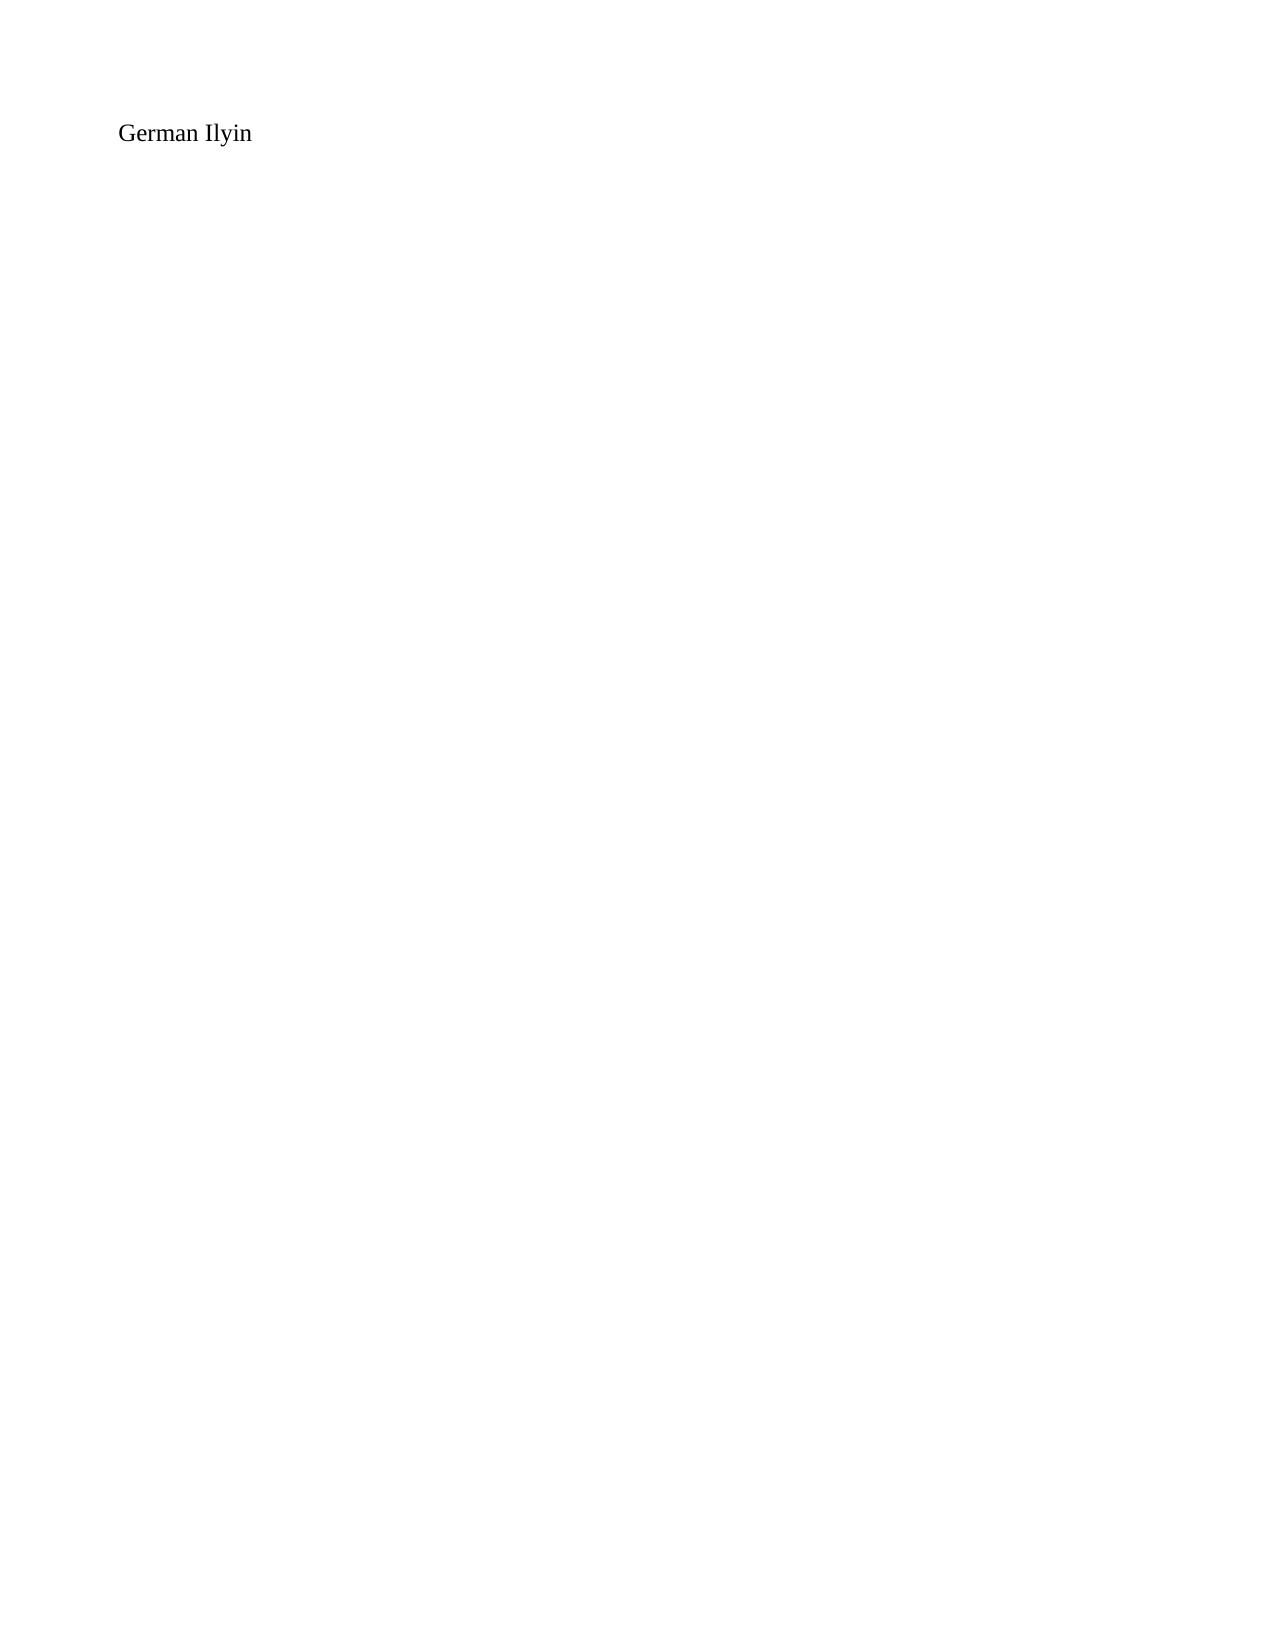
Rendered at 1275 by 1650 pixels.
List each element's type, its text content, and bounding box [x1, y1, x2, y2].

text German Ilyin [118, 118, 1157, 147]
